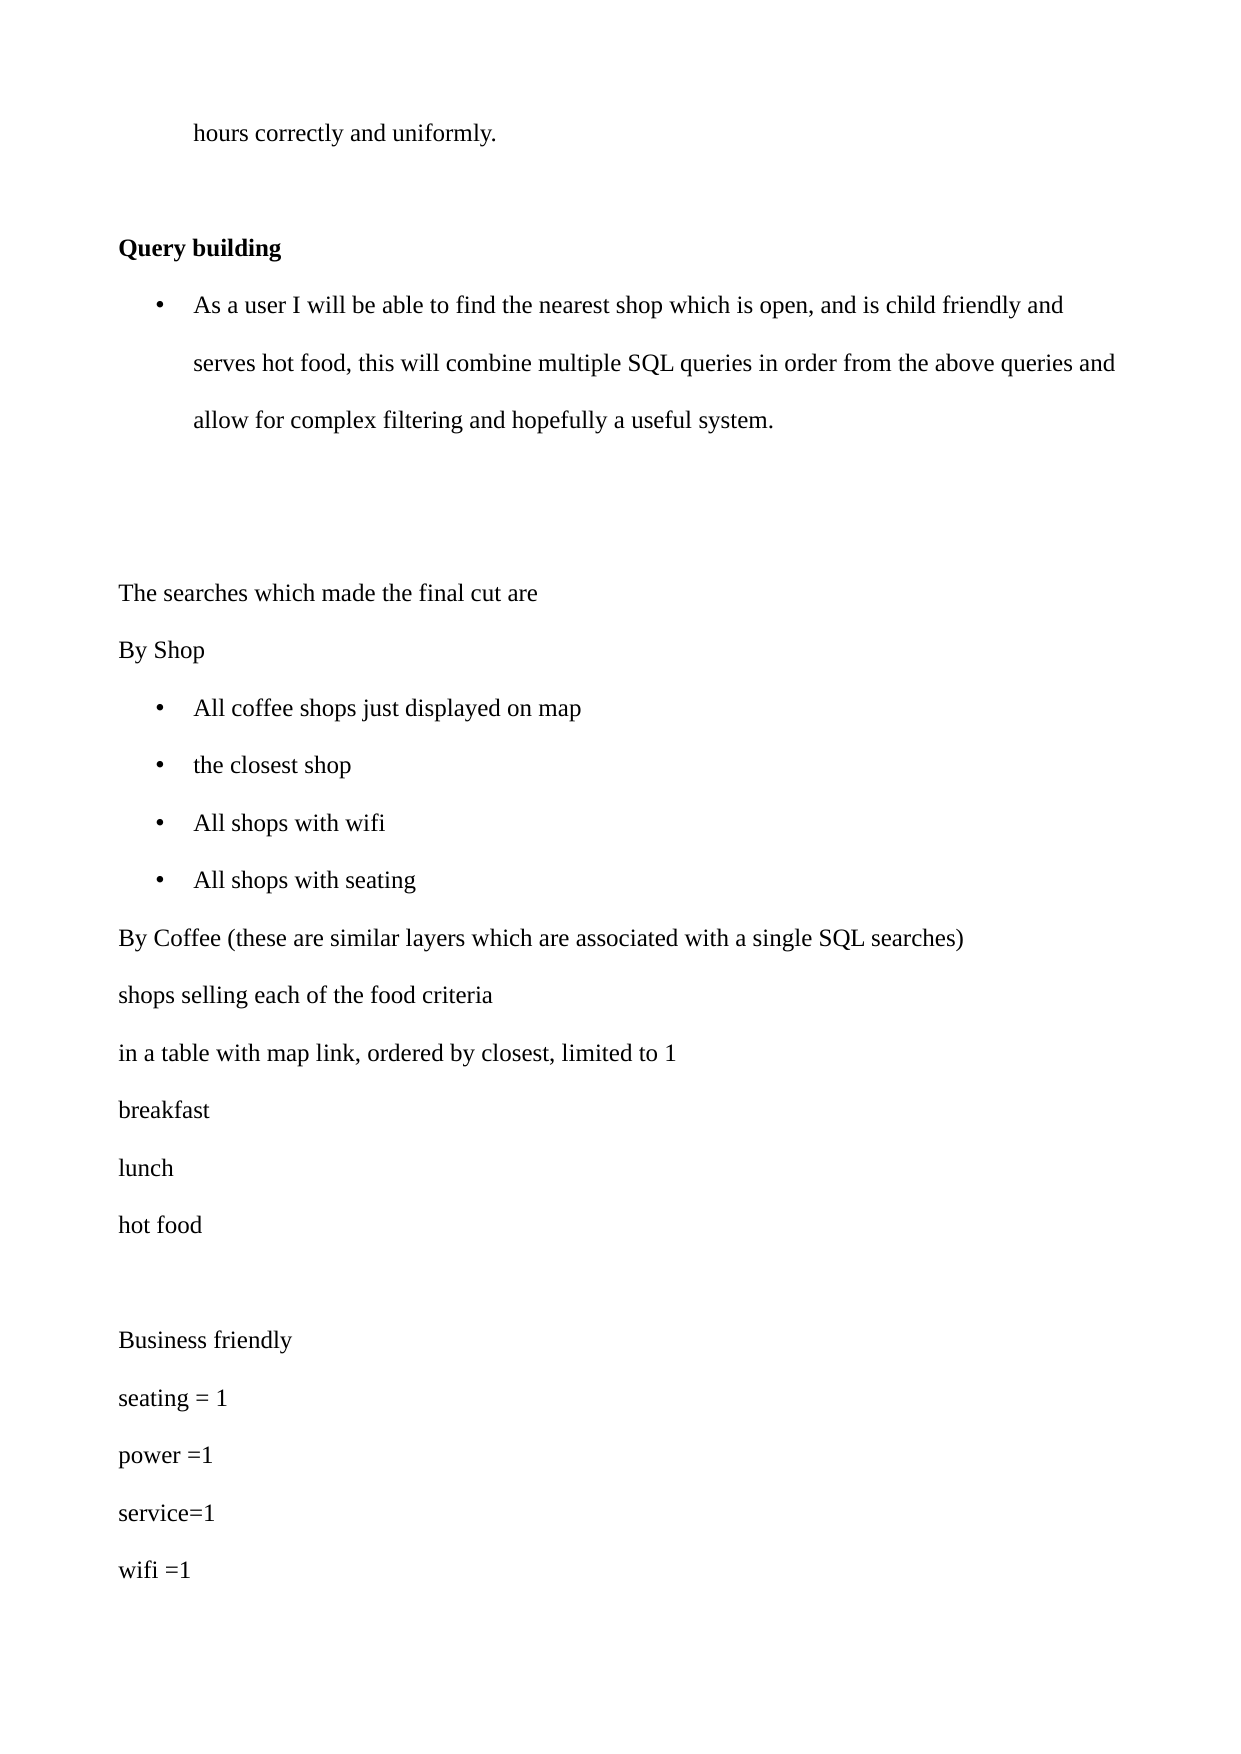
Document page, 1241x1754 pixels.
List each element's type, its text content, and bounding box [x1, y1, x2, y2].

text shops selling each of the food criteria [118, 981, 1122, 1009]
text wifi =1 [118, 1556, 1122, 1584]
text hot food [118, 1211, 1122, 1239]
text seating = 1 [118, 1383, 1122, 1412]
list hours correctly and uniformly. [156, 118, 1122, 147]
text in a table with map link, ordered by closest, limited to 1 [118, 1038, 1122, 1067]
list the closest shop [156, 751, 1122, 779]
text By Shop [118, 636, 1122, 664]
text lunch [118, 1153, 1122, 1182]
text breakfast [118, 1096, 1122, 1124]
text Business friendly [118, 1326, 1122, 1354]
text power =1 [118, 1441, 1122, 1469]
text The searches which made the final cut are [118, 578, 1122, 607]
list All shops with wifi [156, 808, 1122, 837]
list All shops with seating [156, 866, 1122, 894]
text Query building [118, 233, 1122, 262]
text By Coffee (these are similar layers which are associated with a single SQL searches) [118, 923, 1122, 952]
text service=1 [118, 1498, 1122, 1527]
list As a user I will be able to find the nearest shop which is open, and is child friendly and serves hot food, this will combine multiple SQL queries in order from the above queries and allow for complex filtering and hopefully a useful system. [156, 291, 1122, 434]
list All coffee shops just displayed on map [156, 693, 1122, 722]
